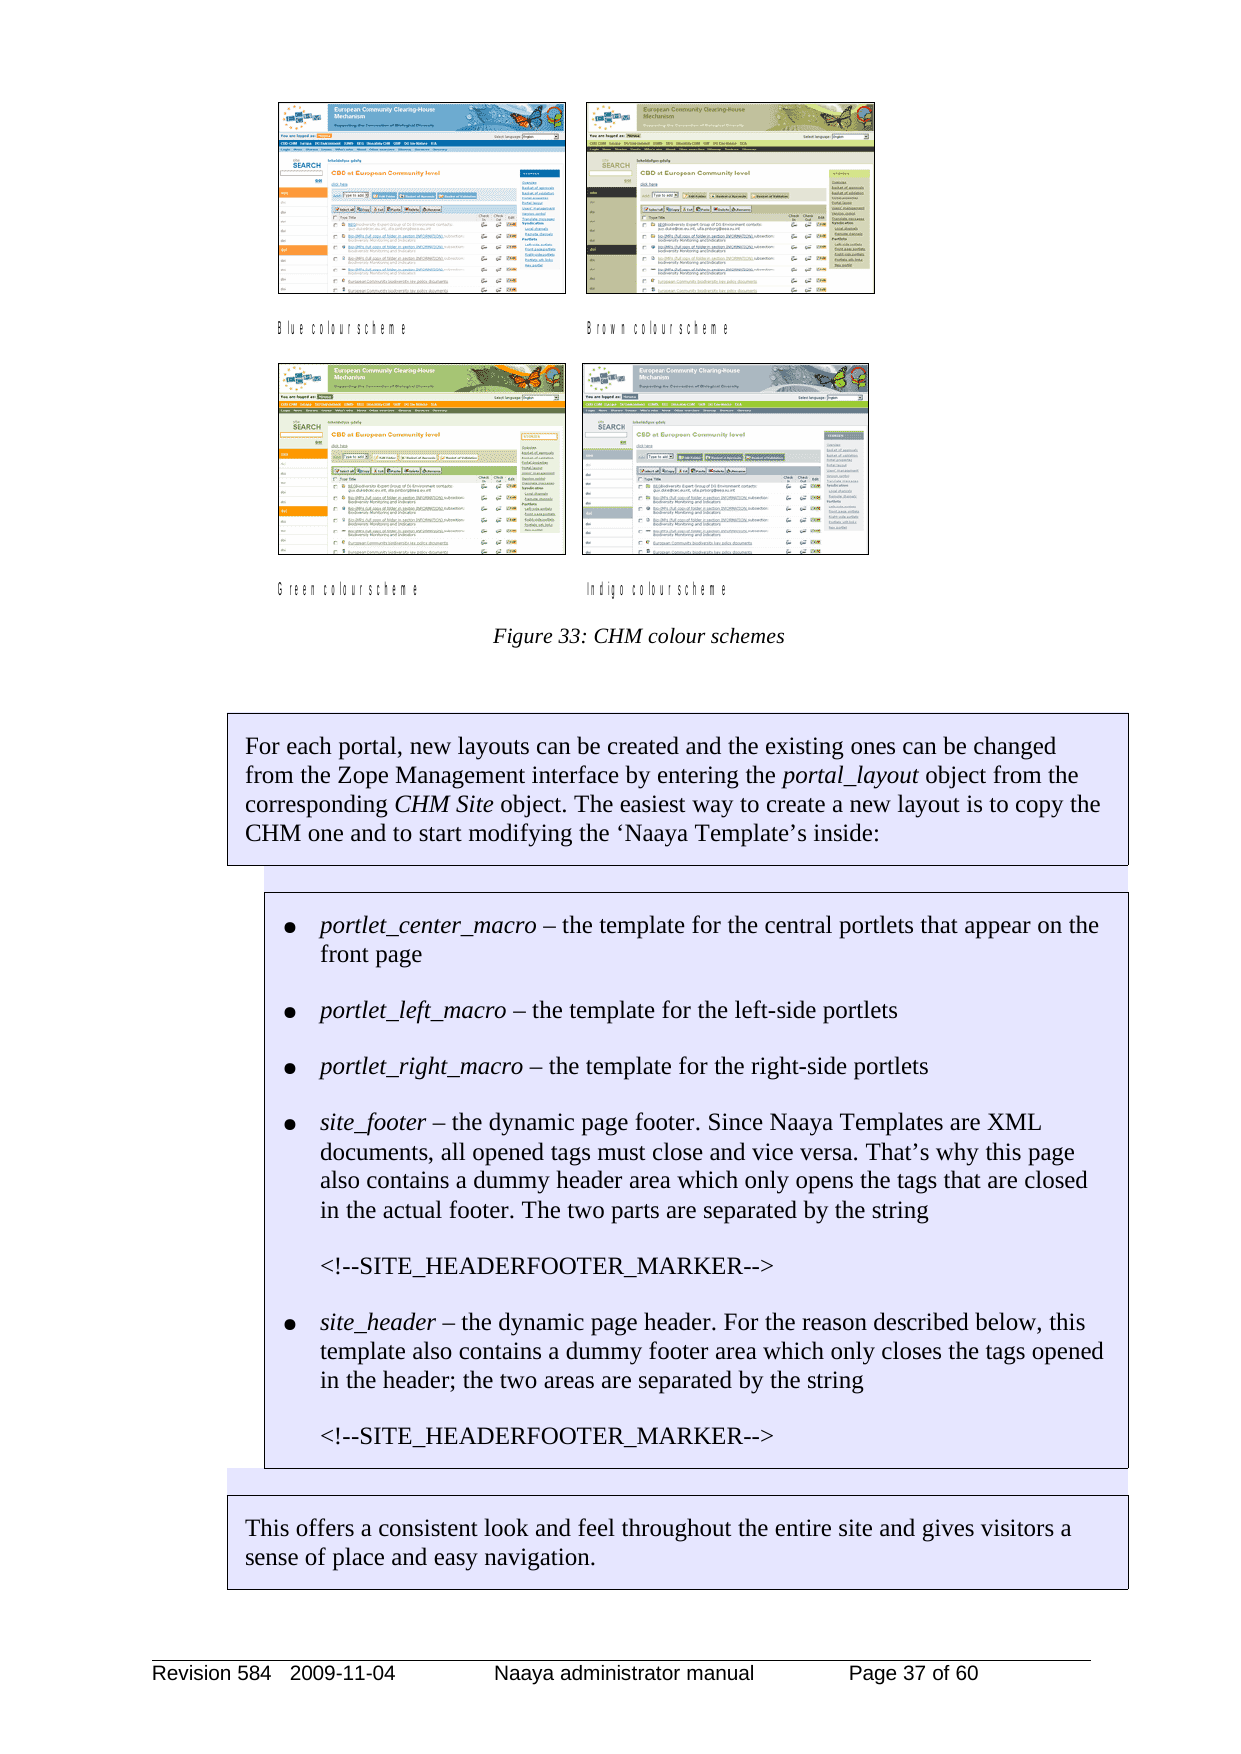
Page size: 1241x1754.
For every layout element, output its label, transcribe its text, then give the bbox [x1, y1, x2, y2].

list <!--SITE_HEADERFOOTER_MARKER--> [265, 1403, 1128, 1468]
text For each portal, new layouts can be created and the existing ones can be changed from the Zope Management interface by entering the portal_layout object from the corresponding CHM Site object. The easiest way to create a new layout is to copy the CHM one and to start modifying the ‘Naaya Template’s inside: [228, 714, 1128, 865]
list portlet_left_macro – the template for the left-side portlets [265, 977, 1128, 1024]
list site_footer – the dynamic page footer. Since Naaya Templates are XML documents, all opened tags must close and vice versa. That’s why this page also contains a dummy header area which only opens the tags that are closed in the actual footer. The two parts are separated by the string [265, 1089, 1128, 1223]
list <!--SITE_HEADERFOOTER_MARKER--> [265, 1232, 1128, 1279]
list site_header – the dynamic page header. For the reason described below, this template also contains a dummy footer area which only closes the tags opened in the header; the two areas are separated by the string [265, 1288, 1128, 1394]
list portlet_center_macro – the template for the central portlets that appear on the front page [265, 893, 1128, 968]
list portlet_right_macro – the template for the right-side portlets [265, 1033, 1128, 1080]
text This offers a consistent look and feel throughout the entire site and gives visitors a sense of place and easy navigation. [228, 1496, 1128, 1589]
text Figure 33: CHM colour schemes [278, 114, 1002, 649]
